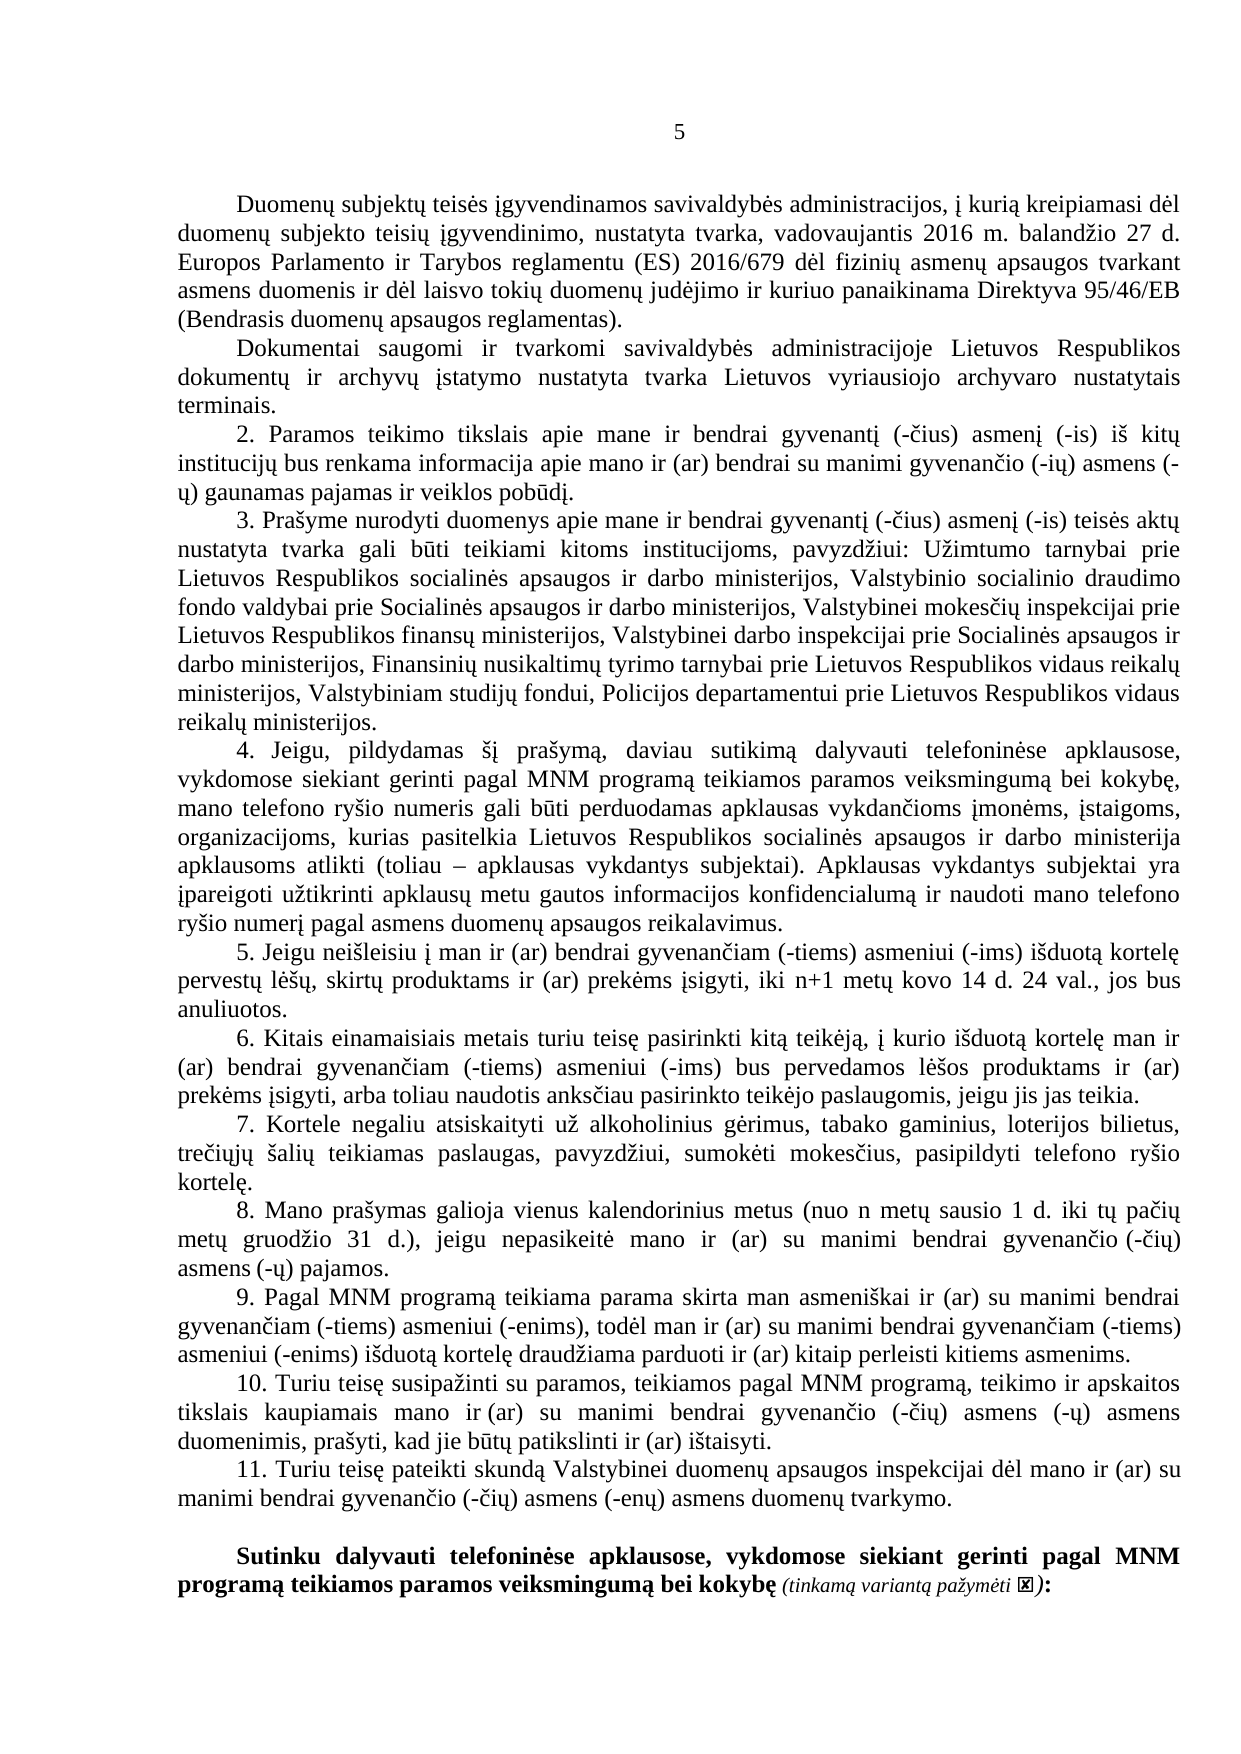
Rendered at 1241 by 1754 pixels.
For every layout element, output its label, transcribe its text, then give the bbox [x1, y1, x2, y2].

text 5. Jeigu neišleisiu į man ir (ar) bendrai gyvenančiam (-tiems) asmeniui (-ims) išduotą kortelę pervestų lėšų, skirtų produktams ir (ar) prekėms įsigyti, iki n+1 metų kovo 14 d. 24 val., jos bus anuliuotos. [177, 937, 1181, 1023]
text 9. Pagal MNM programą teikiama parama skirta man asmeniškai ir (ar) su manimi bendrai gyvenančiam (-tiems) asmeniui (-enims), todėl man ir (ar) su manimi bendrai gyvenančiam (‑tiems) asmeniui (-enims) išduotą kortelę draudžiama parduoti ir (ar) kitaip perleisti kitiems asmenims. [177, 1282, 1181, 1368]
text 7. Kortele negaliu atsiskaityti už alkoholinius gėrimus, tabako gaminius, loterijos bilietus, trečiųjų šalių teikiamas paslaugas, pavyzdžiui, sumokėti mokesčius, pasipildyti telefono ryšio kortelę. [177, 1109, 1181, 1196]
text 2. Paramos teikimo tikslais apie mane ir bendrai gyvenantį (-čius) asmenį (-is) iš kitų institucijų bus renkama informacija apie mano ir (ar) bendrai su manimi gyvenančio (-ių) asmens (-ų) gaunamas pajamas ir veiklos pobūdį. [177, 419, 1181, 506]
text 4. Jeigu, pildydamas šį prašymą, daviau sutikimą dalyvauti telefoninėse apklausose, vykdomose siekiant gerinti pagal MNM programą teikiamos paramos veiksmingumą bei kokybę, mano telefono ryšio numeris gali būti perduodamas apklausas vykdančioms įmonėms, įstaigoms, organizacijoms, kurias pasitelkia Lietuvos Respublikos socialinės apsaugos ir darbo ministerija apklausoms atlikti (toliau – apklausas vykdantys subjektai). Apklausas vykdantys subjektai yra įpareigoti užtikrinti apklausų metu gautos informacijos konfidencialumą ir naudoti mano telefono ryšio numerį pagal asmens duomenų apsaugos reikalavimus. [177, 736, 1181, 937]
text 3. Prašyme nurodyti duomenys apie mane ir bendrai gyvenantį (-čius) asmenį (-is) teisės aktų nustatyta tvarka gali būti teikiami kitoms institucijoms, pavyzdžiui: Užimtumo tarnybai prie Lietuvos Respublikos socialinės apsaugos ir darbo ministerijos, Valstybinio socialinio draudimo fondo valdybai prie Socialinės apsaugos ir darbo ministerijos, Valstybinei mokesčių inspekcijai prie Lietuvos Respublikos finansų ministerijos, Valstybinei darbo inspekcijai prie Socialinės apsaugos ir darbo ministerijos, Finansinių nusikaltimų tyrimo tarnybai prie Lietuvos Respublikos vidaus reikalų ministerijos, Valstybiniam studijų fondui, Policijos departamentui prie Lietuvos Respublikos vidaus reikalų ministerijos. [177, 506, 1181, 736]
text Sutinku dalyvauti telefoninėse apklausose, vykdomose siekiant gerinti pagal MNM programą teikiamos paramos veiksmingumą bei kokybę (tinkamą variantą pažymėti ): [177, 1541, 1181, 1598]
text 11. Turiu teisę pateikti skundą Valstybinei duomenų apsaugos inspekcijai dėl mano ir (ar) su manimi bendrai gyvenančio (-čių) asmens (-enų) asmens duomenų tvarkymo. [177, 1454, 1181, 1512]
text Dokumentai saugomi ir tvarkomi savivaldybės administracijoje Lietuvos Respublikos dokumentų ir archyvų įstatymo nustatyta tvarka Lietuvos vyriausiojo archyvaro nustatytais terminais. [177, 333, 1181, 419]
text 8. Mano prašymas galioja vienus kalendorinius metus (nuo n metų sausio 1 d. iki tų pačių metų gruodžio 31 d.), jeigu nepasikeitė mano ir (ar) su manimi bendrai gyvenančio (-čių) asmens (‑ų) pajamos. [177, 1196, 1181, 1282]
text 10. Turiu teisę susipažinti su paramos, teikiamos pagal MNM programą, teikimo ir apskaitos tikslais kaupiamais mano ir (ar) su manimi bendrai gyvenančio (-čių) asmens (-ų) asmens duomenimis, prašyti, kad jie būtų patikslinti ir (ar) ištaisyti. [177, 1368, 1181, 1454]
text 6. Kitais einamaisiais metais turiu teisę pasirinkti kitą teikėją, į kurio išduotą kortelę man ir (ar) bendrai gyvenančiam (-tiems) asmeniui (-ims) bus pervedamos lėšos produktams ir (ar) prekėms įsigyti, arba toliau naudotis anksčiau pasirinkto teikėjo paslaugomis, jeigu jis jas teikia. [177, 1023, 1181, 1109]
text Duomenų subjektų teisės įgyvendinamos savivaldybės administracijos, į kurią kreipiamasi dėl duomenų subjekto teisių įgyvendinimo, nustatyta tvarka, vadovaujantis 2016 m. balandžio 27 d. Europos Parlamento ir Tarybos reglamentu (ES) 2016/679 dėl fizinių asmenų apsaugos tvarkant asmens duomenis ir dėl laisvo tokių duomenų judėjimo ir kuriuo panaikinama Direktyva 95/46/EB (Bendrasis duomenų apsaugos reglamentas). [177, 189, 1181, 333]
